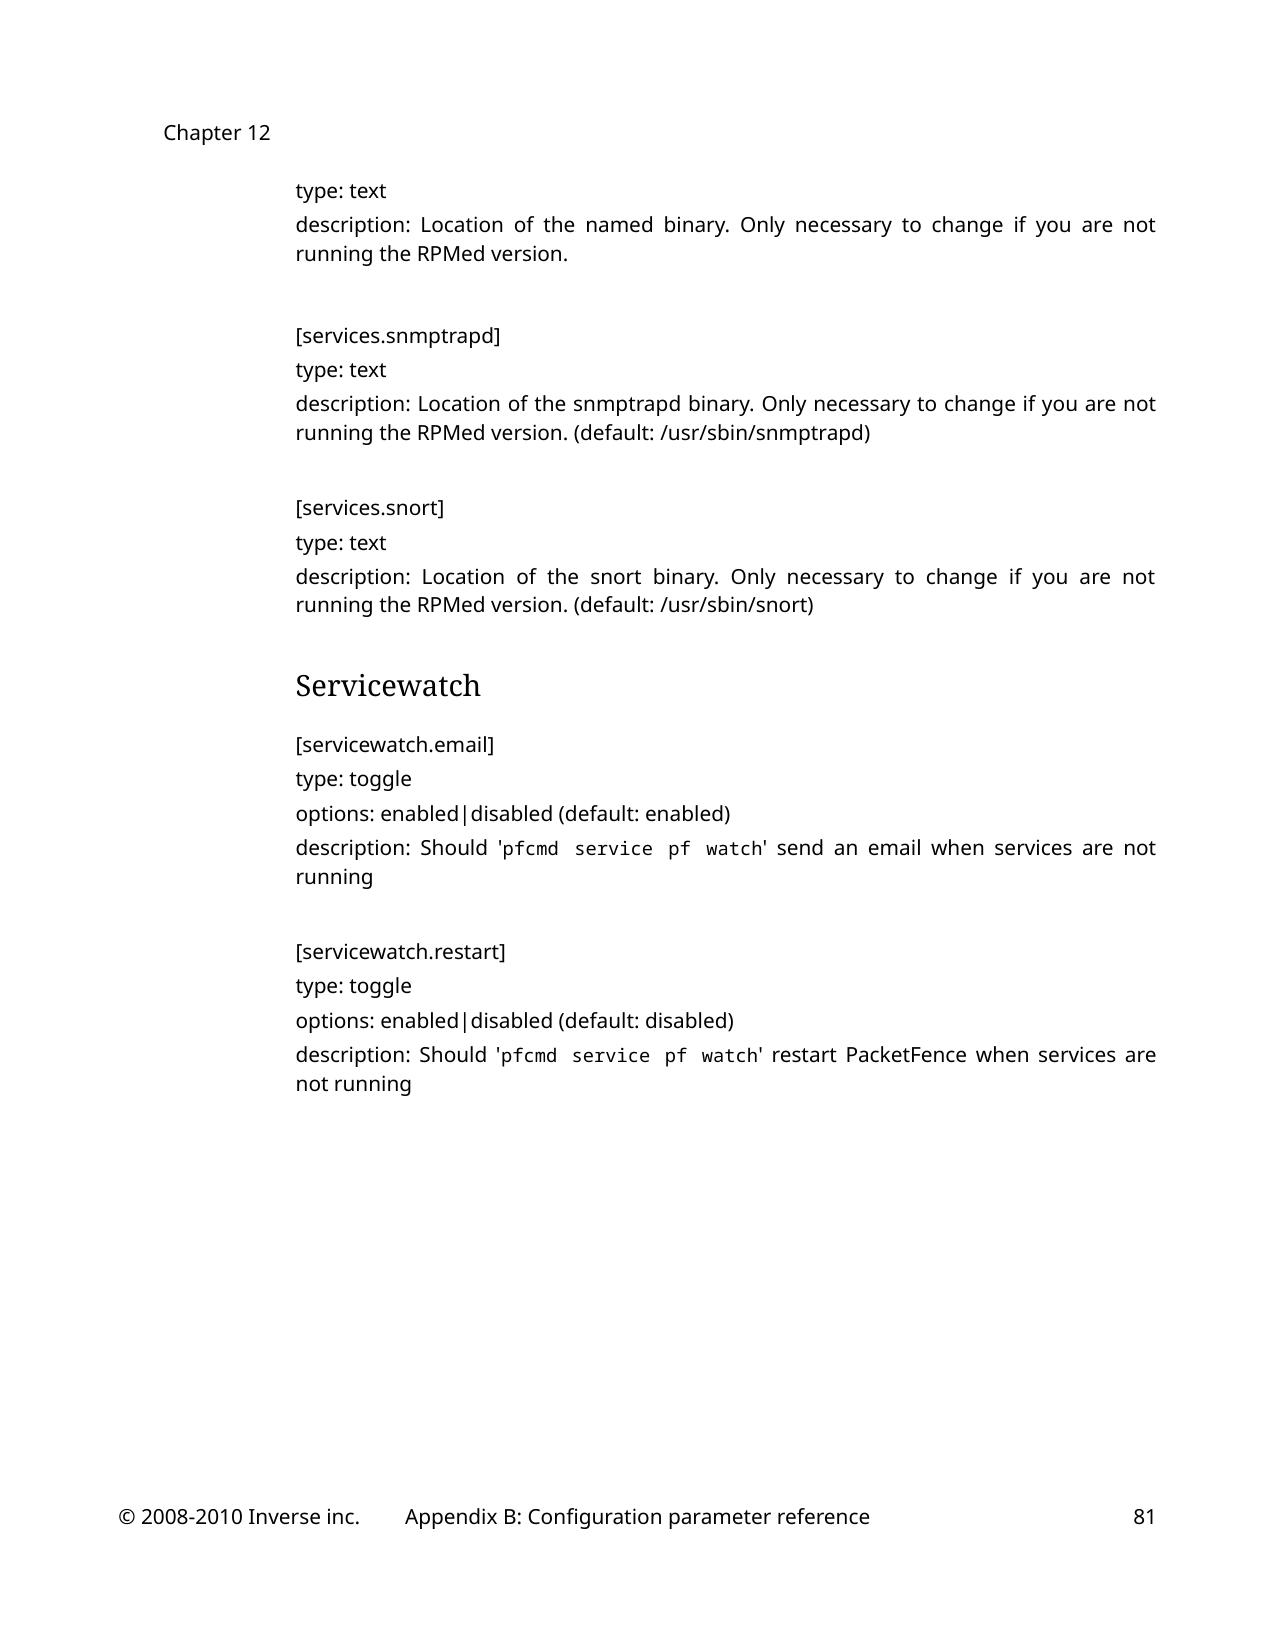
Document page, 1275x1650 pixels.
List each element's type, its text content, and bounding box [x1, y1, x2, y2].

text type: text [295, 355, 1157, 383]
text [services.snmptrapd] [295, 321, 1157, 349]
text [servicewatch.restart] [295, 937, 1157, 966]
text options: enabled|disabled (default: disabled) [295, 1006, 1157, 1034]
text type: text [295, 528, 1157, 556]
text description: Location of the snmptrapd binary. Only necessary to change if you are not running the RPMed version. (default: /usr/sbin/snmptrapd) [295, 389, 1157, 446]
text [servicewatch.email] [295, 730, 1157, 759]
subtitle Servicewatch [295, 666, 1157, 705]
text options: enabled|disabled (default: enabled) [295, 799, 1157, 827]
text description: Should 'pfcmd service pf watch' restart PacketFence when services are not running [295, 1040, 1157, 1097]
text [services.snort] [295, 493, 1157, 522]
text description: Location of the snort binary. Only necessary to change if you are not running the RPMed version. (default: /usr/sbin/snort) [295, 562, 1157, 619]
text description: Should 'pfcmd service pf watch' send an email when services are not running [295, 833, 1157, 890]
text type: toggle [295, 764, 1157, 793]
text type: toggle [295, 971, 1157, 1000]
text type: text [295, 176, 1157, 204]
text description: Location of the named binary. Only necessary to change if you are not running the RPMed version. [295, 210, 1157, 267]
